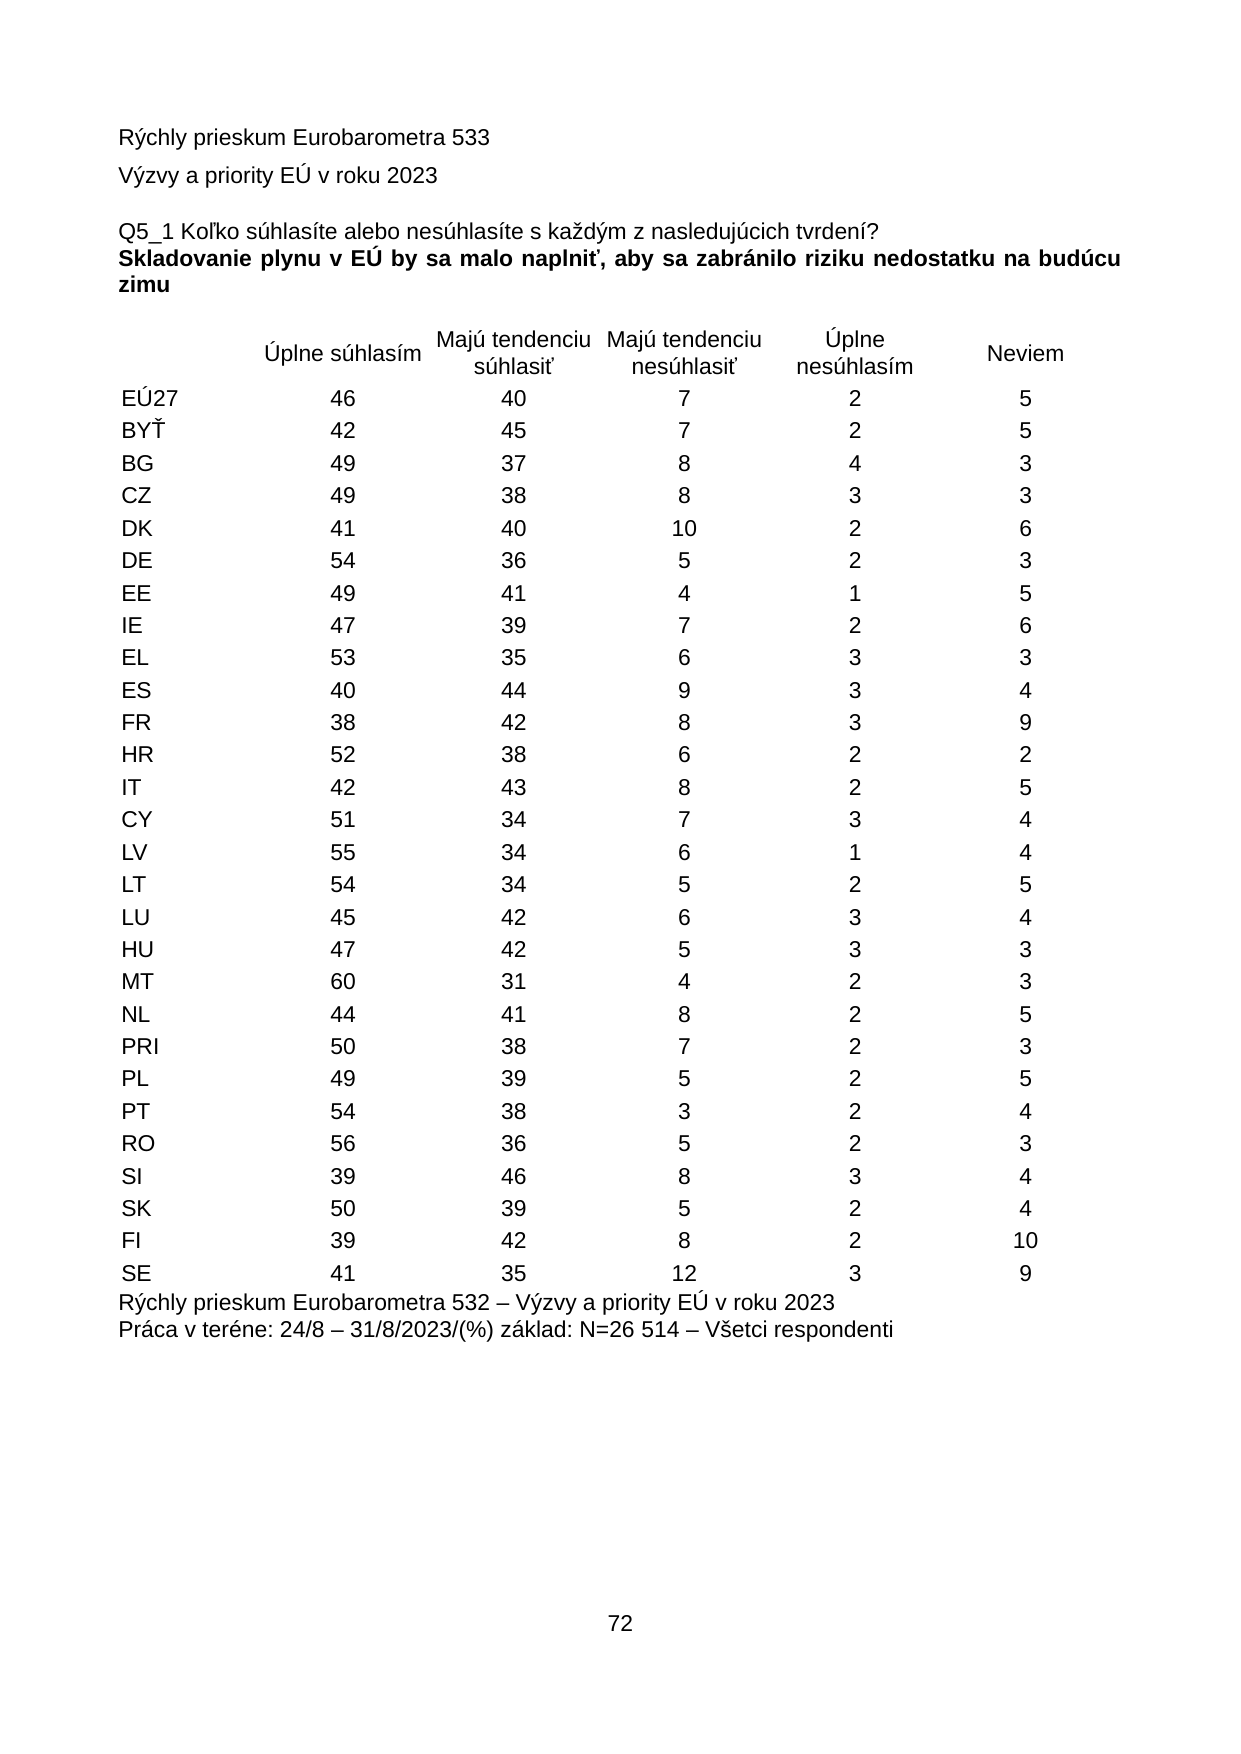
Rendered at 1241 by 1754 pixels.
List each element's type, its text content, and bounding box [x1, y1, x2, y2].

table_cell 40 [428, 382, 599, 414]
table_cell 4 [770, 447, 940, 479]
table_cell 3 [940, 479, 1111, 512]
table_cell 10 [940, 1224, 1111, 1257]
table_cell IE [118, 609, 258, 641]
table_cell 35 [428, 1257, 599, 1289]
table_cell 41 [258, 1257, 428, 1289]
table_cell 3 [770, 706, 940, 738]
table_cell 41 [258, 512, 428, 544]
table_cell 2 [770, 739, 940, 771]
table_cell 2 [770, 1224, 940, 1257]
table_cell 6 [599, 641, 769, 674]
table_cell 6 [599, 900, 769, 933]
table_cell 9 [599, 674, 769, 706]
table_cell 8 [599, 771, 769, 803]
table_header Majú tendenciu súhlasiť [428, 324, 599, 382]
table_cell FI [118, 1224, 258, 1257]
table_cell 7 [599, 415, 769, 447]
table_cell LU [118, 900, 258, 933]
table_cell EL [118, 641, 258, 674]
table_cell 3 [770, 674, 940, 706]
table_cell 43 [428, 771, 599, 803]
table_cell 39 [258, 1160, 428, 1192]
table_cell 56 [258, 1127, 428, 1159]
table_cell RO [118, 1127, 258, 1159]
table_cell 44 [428, 674, 599, 706]
table_cell 39 [428, 609, 599, 641]
table_cell PL [118, 1063, 258, 1095]
table_cell CZ [118, 479, 258, 512]
table_cell 38 [428, 1095, 599, 1127]
table_cell 1 [770, 576, 940, 609]
table_cell 39 [428, 1063, 599, 1095]
table_cell EE [118, 576, 258, 609]
table_cell 49 [258, 576, 428, 609]
table_cell 5 [599, 933, 769, 965]
text Q5_1 Koľko súhlasíte alebo nesúhlasíte s každým z nasledujúcich tvrdení? [118, 218, 1122, 244]
table_cell 3 [940, 544, 1111, 576]
table_cell 39 [258, 1224, 428, 1257]
table_cell 40 [258, 674, 428, 706]
table_cell 49 [258, 1063, 428, 1095]
table_cell 2 [770, 544, 940, 576]
table_cell 12 [599, 1257, 769, 1289]
table_cell BYŤ [118, 415, 258, 447]
table_cell HR [118, 739, 258, 771]
table_cell 7 [599, 382, 769, 414]
table_cell 45 [428, 415, 599, 447]
table_cell 50 [258, 1192, 428, 1224]
table_cell 7 [599, 609, 769, 641]
table_cell 8 [599, 998, 769, 1030]
text Práca v teréne: 24/8 – 31/8/2023/(%) základ: N=26 514 – Všetci respondenti [118, 1316, 1122, 1342]
table_cell 4 [940, 1095, 1111, 1127]
table_cell 5 [940, 382, 1111, 414]
table_cell EÚ27 [118, 382, 258, 414]
table_header [118, 324, 258, 382]
table_cell 8 [599, 447, 769, 479]
table_cell SE [118, 1257, 258, 1289]
table_cell 7 [599, 1030, 769, 1062]
table_cell 5 [940, 1063, 1111, 1095]
table_cell 3 [940, 1127, 1111, 1159]
table_cell 38 [428, 739, 599, 771]
table_cell 35 [428, 641, 599, 674]
table_cell SK [118, 1192, 258, 1224]
table_cell HU [118, 933, 258, 965]
table_cell 2 [770, 965, 940, 998]
table_cell 42 [428, 933, 599, 965]
table_cell 2 [940, 739, 1111, 771]
table_cell 60 [258, 965, 428, 998]
text Rýchly prieskum Eurobarometra 532 – Výzvy a priority EÚ v roku 2023 [118, 1289, 1122, 1316]
table_cell PRI [118, 1030, 258, 1062]
table_cell 51 [258, 803, 428, 836]
table_cell 5 [940, 868, 1111, 900]
table_cell 39 [428, 1192, 599, 1224]
table_cell 5 [599, 544, 769, 576]
table_cell FR [118, 706, 258, 738]
table_cell 38 [258, 706, 428, 738]
table_cell LT [118, 868, 258, 900]
table_cell 5 [599, 1127, 769, 1159]
table_cell 5 [940, 576, 1111, 609]
table_cell 36 [428, 544, 599, 576]
table_cell 5 [599, 1063, 769, 1095]
table_cell BG [118, 447, 258, 479]
table_cell 41 [428, 998, 599, 1030]
table_cell 2 [770, 415, 940, 447]
table_cell 5 [940, 415, 1111, 447]
table_cell 42 [428, 706, 599, 738]
table_cell 49 [258, 479, 428, 512]
table_cell 34 [428, 836, 599, 868]
table_cell 42 [428, 1224, 599, 1257]
table_cell 6 [599, 739, 769, 771]
table_cell 42 [258, 771, 428, 803]
table_cell 54 [258, 1095, 428, 1127]
table_cell 42 [428, 900, 599, 933]
table_cell 3 [770, 1160, 940, 1192]
table_cell 4 [940, 1192, 1111, 1224]
table_cell 47 [258, 933, 428, 965]
table_cell DE [118, 544, 258, 576]
table_cell 2 [770, 1095, 940, 1127]
table_cell 2 [770, 1127, 940, 1159]
table_cell IT [118, 771, 258, 803]
table_cell 45 [258, 900, 428, 933]
table_cell 49 [258, 447, 428, 479]
table_cell 3 [940, 447, 1111, 479]
table_cell 1 [770, 836, 940, 868]
table_cell 2 [770, 1030, 940, 1062]
table_cell 3 [770, 900, 940, 933]
table_cell 3 [770, 479, 940, 512]
table_cell 54 [258, 868, 428, 900]
table_cell 36 [428, 1127, 599, 1159]
table_cell DK [118, 512, 258, 544]
table_cell 3 [940, 641, 1111, 674]
table_cell 7 [599, 803, 769, 836]
table_cell 34 [428, 803, 599, 836]
table_cell 8 [599, 479, 769, 512]
table_header Úplne nesúhlasím [770, 324, 940, 382]
table_cell 4 [940, 674, 1111, 706]
table_cell 5 [599, 868, 769, 900]
table_cell 3 [940, 933, 1111, 965]
table_cell 2 [770, 609, 940, 641]
table_cell 2 [770, 512, 940, 544]
table_cell 55 [258, 836, 428, 868]
table_cell 34 [428, 868, 599, 900]
table_cell 3 [940, 965, 1111, 998]
table_cell 38 [428, 479, 599, 512]
table_header Majú tendenciu nesúhlasiť [599, 324, 769, 382]
table_cell 42 [258, 415, 428, 447]
table_cell 3 [599, 1095, 769, 1127]
table_cell 53 [258, 641, 428, 674]
table_cell 44 [258, 998, 428, 1030]
table_cell 4 [940, 1160, 1111, 1192]
table_cell 8 [599, 706, 769, 738]
table_cell 40 [428, 512, 599, 544]
table_cell CY [118, 803, 258, 836]
table_cell 4 [940, 803, 1111, 836]
table_cell 3 [770, 803, 940, 836]
table_cell 54 [258, 544, 428, 576]
table_cell NL [118, 998, 258, 1030]
table_cell 8 [599, 1224, 769, 1257]
table_cell LV [118, 836, 258, 868]
table_cell 6 [940, 609, 1111, 641]
table_cell 4 [940, 900, 1111, 933]
table_cell 2 [770, 1192, 940, 1224]
table_cell 6 [599, 836, 769, 868]
table_cell 2 [770, 1063, 940, 1095]
table_cell 3 [770, 641, 940, 674]
table_cell 5 [940, 998, 1111, 1030]
table_cell 37 [428, 447, 599, 479]
table_cell 2 [770, 382, 940, 414]
table_cell 41 [428, 576, 599, 609]
table_cell 10 [599, 512, 769, 544]
table_cell PT [118, 1095, 258, 1127]
table_cell 3 [770, 933, 940, 965]
table_cell 46 [258, 382, 428, 414]
table_cell MT [118, 965, 258, 998]
table_cell 9 [940, 706, 1111, 738]
table_cell 4 [940, 836, 1111, 868]
text Skladovanie plynu v EÚ by sa malo naplniť, aby sa zabránilo riziku nedostatku na budúcu zimu [118, 244, 1122, 297]
table_cell 5 [599, 1192, 769, 1224]
table_cell 52 [258, 739, 428, 771]
table_cell 3 [940, 1030, 1111, 1062]
table_cell 3 [770, 1257, 940, 1289]
table_header Neviem [940, 324, 1111, 382]
table_header Úplne súhlasím [258, 324, 428, 382]
table_cell 50 [258, 1030, 428, 1062]
table_cell 9 [940, 1257, 1111, 1289]
table_cell ES [118, 674, 258, 706]
table_cell 2 [770, 998, 940, 1030]
table_cell 5 [940, 771, 1111, 803]
table_cell 47 [258, 609, 428, 641]
table_cell 6 [940, 512, 1111, 544]
table_cell 2 [770, 868, 940, 900]
table_cell 31 [428, 965, 599, 998]
table_cell 4 [599, 965, 769, 998]
table_cell SI [118, 1160, 258, 1192]
table_cell 38 [428, 1030, 599, 1062]
table_cell 4 [599, 576, 769, 609]
table_cell 46 [428, 1160, 599, 1192]
table_cell 2 [770, 771, 940, 803]
table_cell 8 [599, 1160, 769, 1192]
